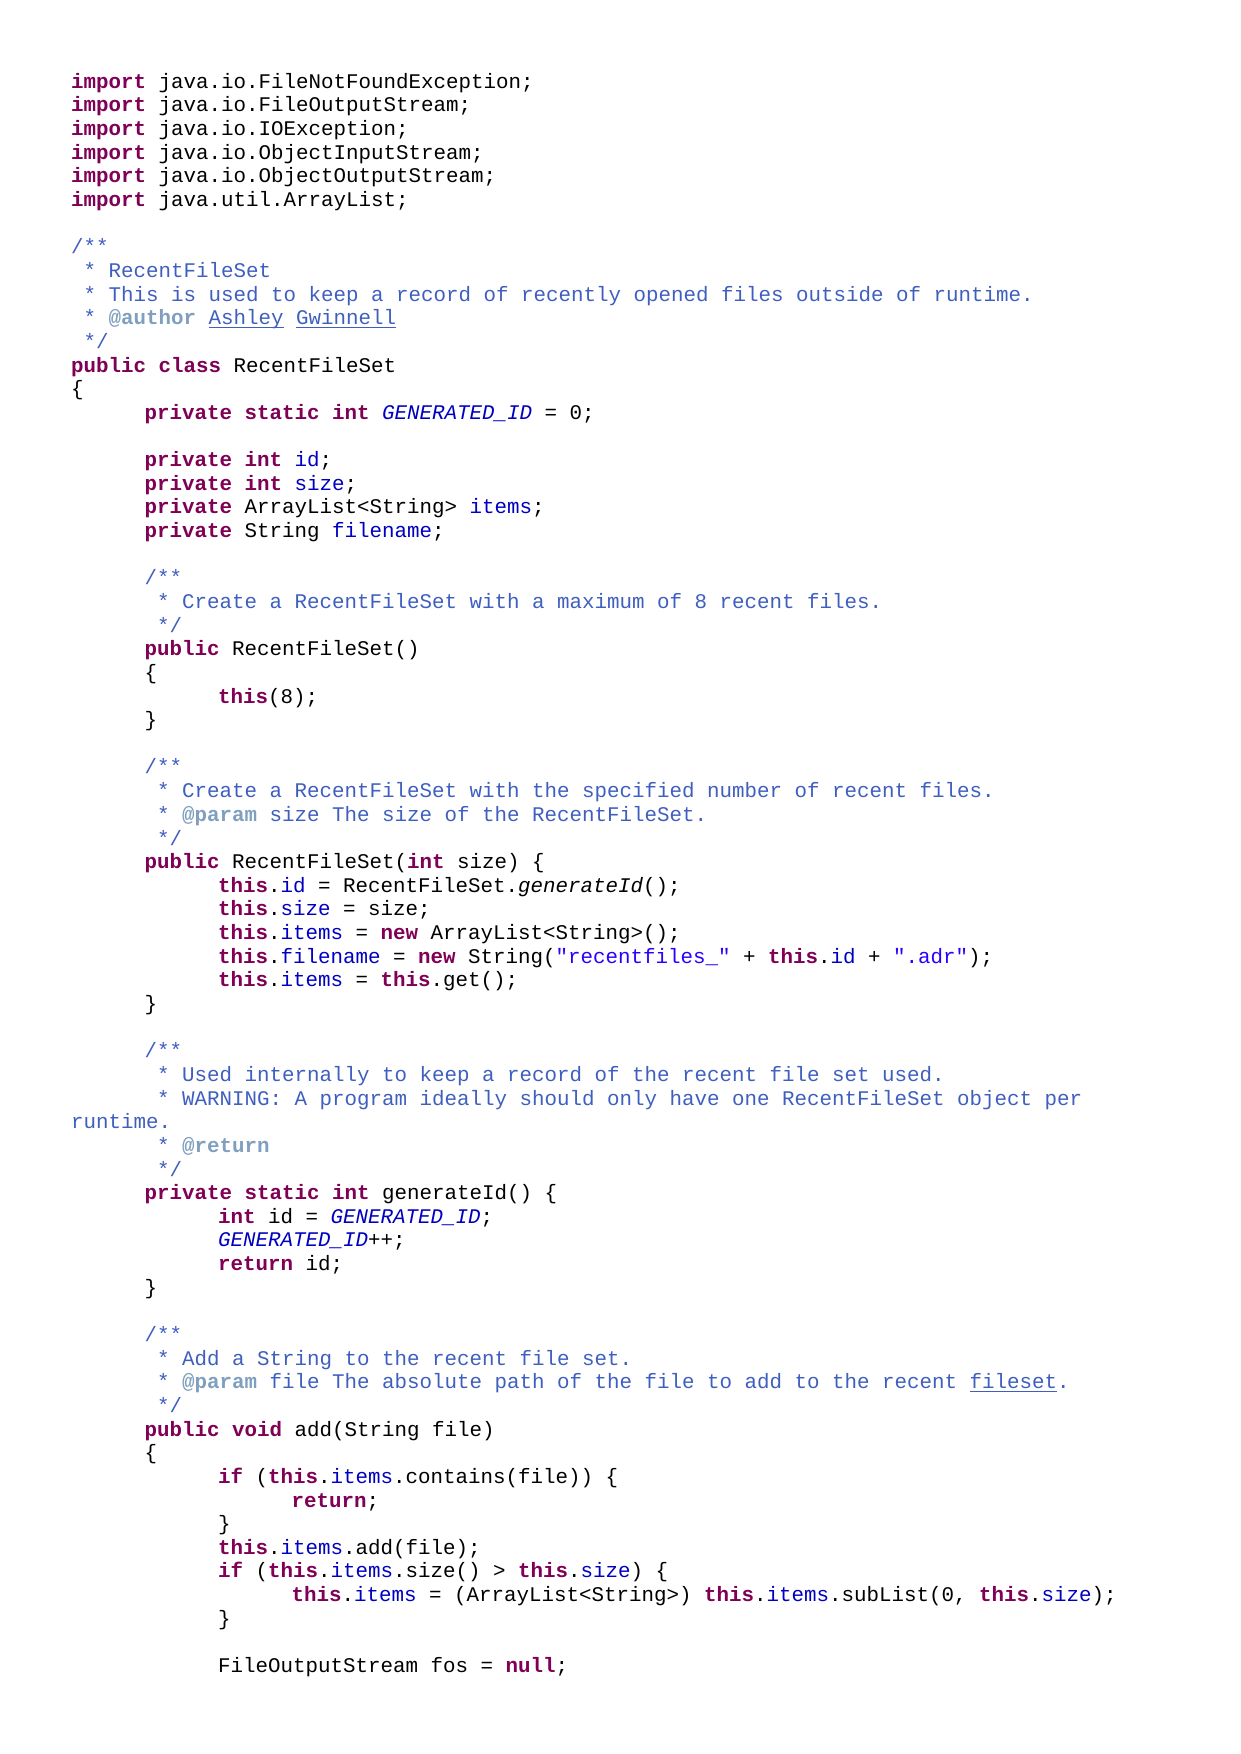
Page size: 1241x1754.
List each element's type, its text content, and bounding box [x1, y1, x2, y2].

text import java.io.ObjectInputStream; [71, 142, 1169, 165]
text this.filename = new String("recentfiles_" + this.id + ".adr"); [71, 946, 1169, 969]
text } [71, 993, 1169, 1017]
text * @param file The absolute path of the file to add to the recent fileset. [71, 1371, 1169, 1395]
text this.size = size; [71, 898, 1169, 922]
text */ [71, 1395, 1169, 1419]
text return; [71, 1489, 1169, 1513]
text private static int GENERATED_ID = 0; [71, 402, 1169, 426]
text */ [71, 331, 1169, 354]
text GENERATED_ID++; [71, 1229, 1169, 1253]
text { [71, 378, 1169, 402]
text this.items = new ArrayList<String>(); [71, 922, 1169, 946]
text private String filename; [71, 520, 1169, 544]
text private int size; [71, 473, 1169, 496]
text import java.io.FileNotFoundException; [71, 71, 1169, 94]
text */ [71, 827, 1169, 851]
text * Create a RecentFileSet with the specified number of recent files. [71, 780, 1169, 804]
text import java.io.FileOutputStream; [71, 94, 1169, 118]
text /** [71, 757, 1169, 780]
text * RecentFileSet [71, 260, 1169, 284]
text public class RecentFileSet [71, 354, 1169, 378]
text } [71, 1277, 1169, 1300]
text /** [71, 1040, 1169, 1064]
text * Used internally to keep a record of the recent file set used. [71, 1064, 1169, 1088]
text public void add(String file) [71, 1419, 1169, 1442]
text } [71, 1513, 1169, 1537]
text */ [71, 615, 1169, 638]
text * @return [71, 1135, 1169, 1158]
text this(8); [71, 686, 1169, 709]
text { [71, 1442, 1169, 1466]
text this.items.add(file); [71, 1537, 1169, 1561]
text /** [71, 1324, 1169, 1348]
text * @param size The size of the RecentFileSet. [71, 804, 1169, 827]
text * Create a RecentFileSet with a maximum of 8 recent files. [71, 591, 1169, 615]
text import java.io.IOException; [71, 118, 1169, 142]
text private static int generateId() { [71, 1182, 1169, 1206]
text int id = GENERATED_ID; [71, 1206, 1169, 1229]
text public RecentFileSet(int size) { [71, 851, 1169, 875]
text import java.util.ArrayList; [71, 189, 1169, 213]
text private int id; [71, 449, 1169, 473]
text } [71, 709, 1169, 733]
text this.items = this.get(); [71, 969, 1169, 993]
text { [71, 662, 1169, 686]
text * This is used to keep a record of recently opened files outside of runtime. [71, 284, 1169, 307]
text return id; [71, 1253, 1169, 1277]
text * @author Ashley Gwinnell [71, 307, 1169, 331]
text } [71, 1608, 1169, 1631]
text public RecentFileSet() [71, 638, 1169, 662]
text */ [71, 1158, 1169, 1182]
text * Add a String to the recent file set. [71, 1348, 1169, 1371]
text this.items = (ArrayList<String>) this.items.subList(0, this.size); [71, 1584, 1169, 1608]
text this.id = RecentFileSet.generateId(); [71, 875, 1169, 898]
text if (this.items.size() > this.size) { [71, 1561, 1169, 1584]
text import java.io.ObjectOutputStream; [71, 165, 1169, 189]
text private ArrayList<String> items; [71, 496, 1169, 520]
text * WARNING: A program ideally should only have one RecentFileSet object per runtime. [71, 1088, 1169, 1135]
text if (this.items.contains(file)) { [71, 1466, 1169, 1489]
text /** [71, 567, 1169, 591]
text FileOutputStream fos = null; [71, 1655, 1169, 1679]
text /** [71, 236, 1169, 260]
